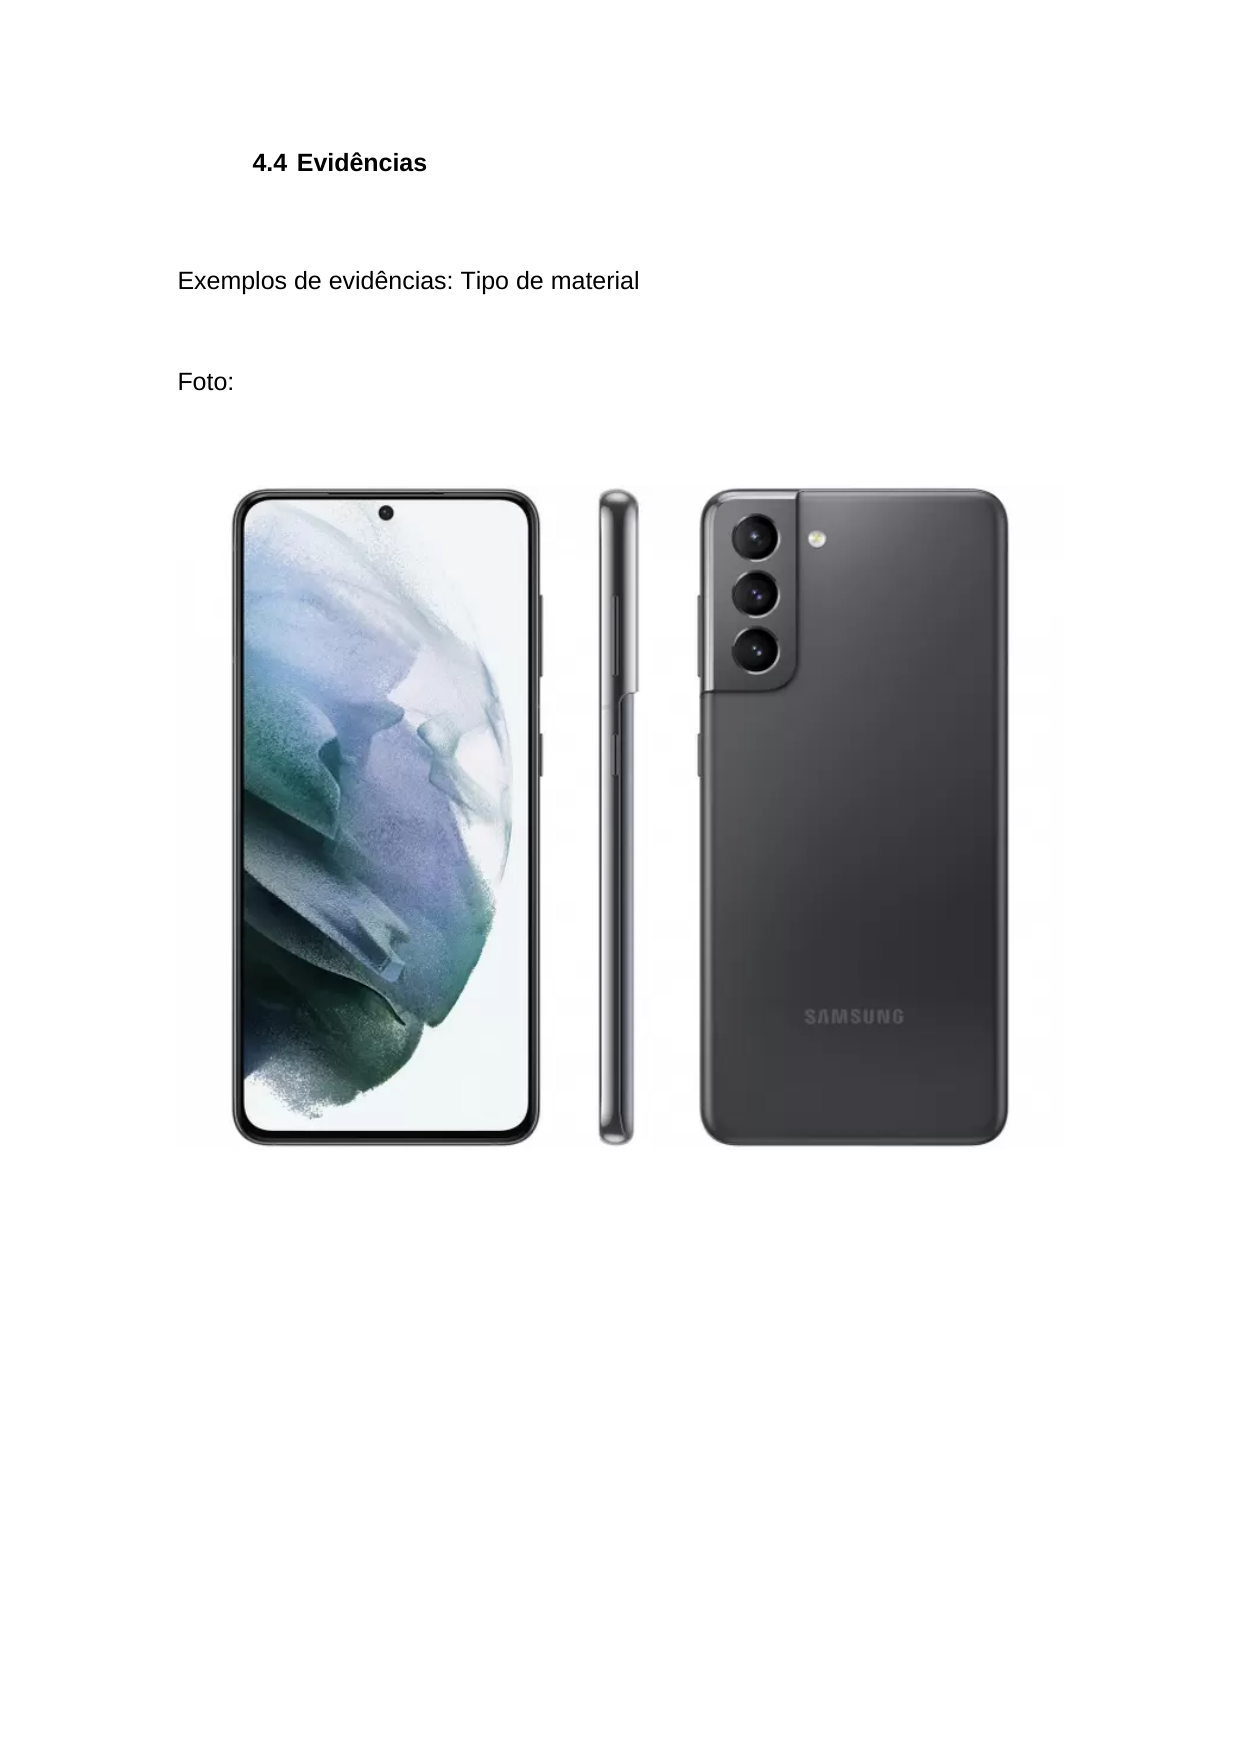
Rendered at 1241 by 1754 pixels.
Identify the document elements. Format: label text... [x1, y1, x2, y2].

text Foto: [177, 367, 1063, 396]
picture [177, 485, 1063, 1150]
subtitle Evidências [252, 148, 1063, 176]
text Exemplos de evidências: Tipo de material [177, 266, 1063, 337]
